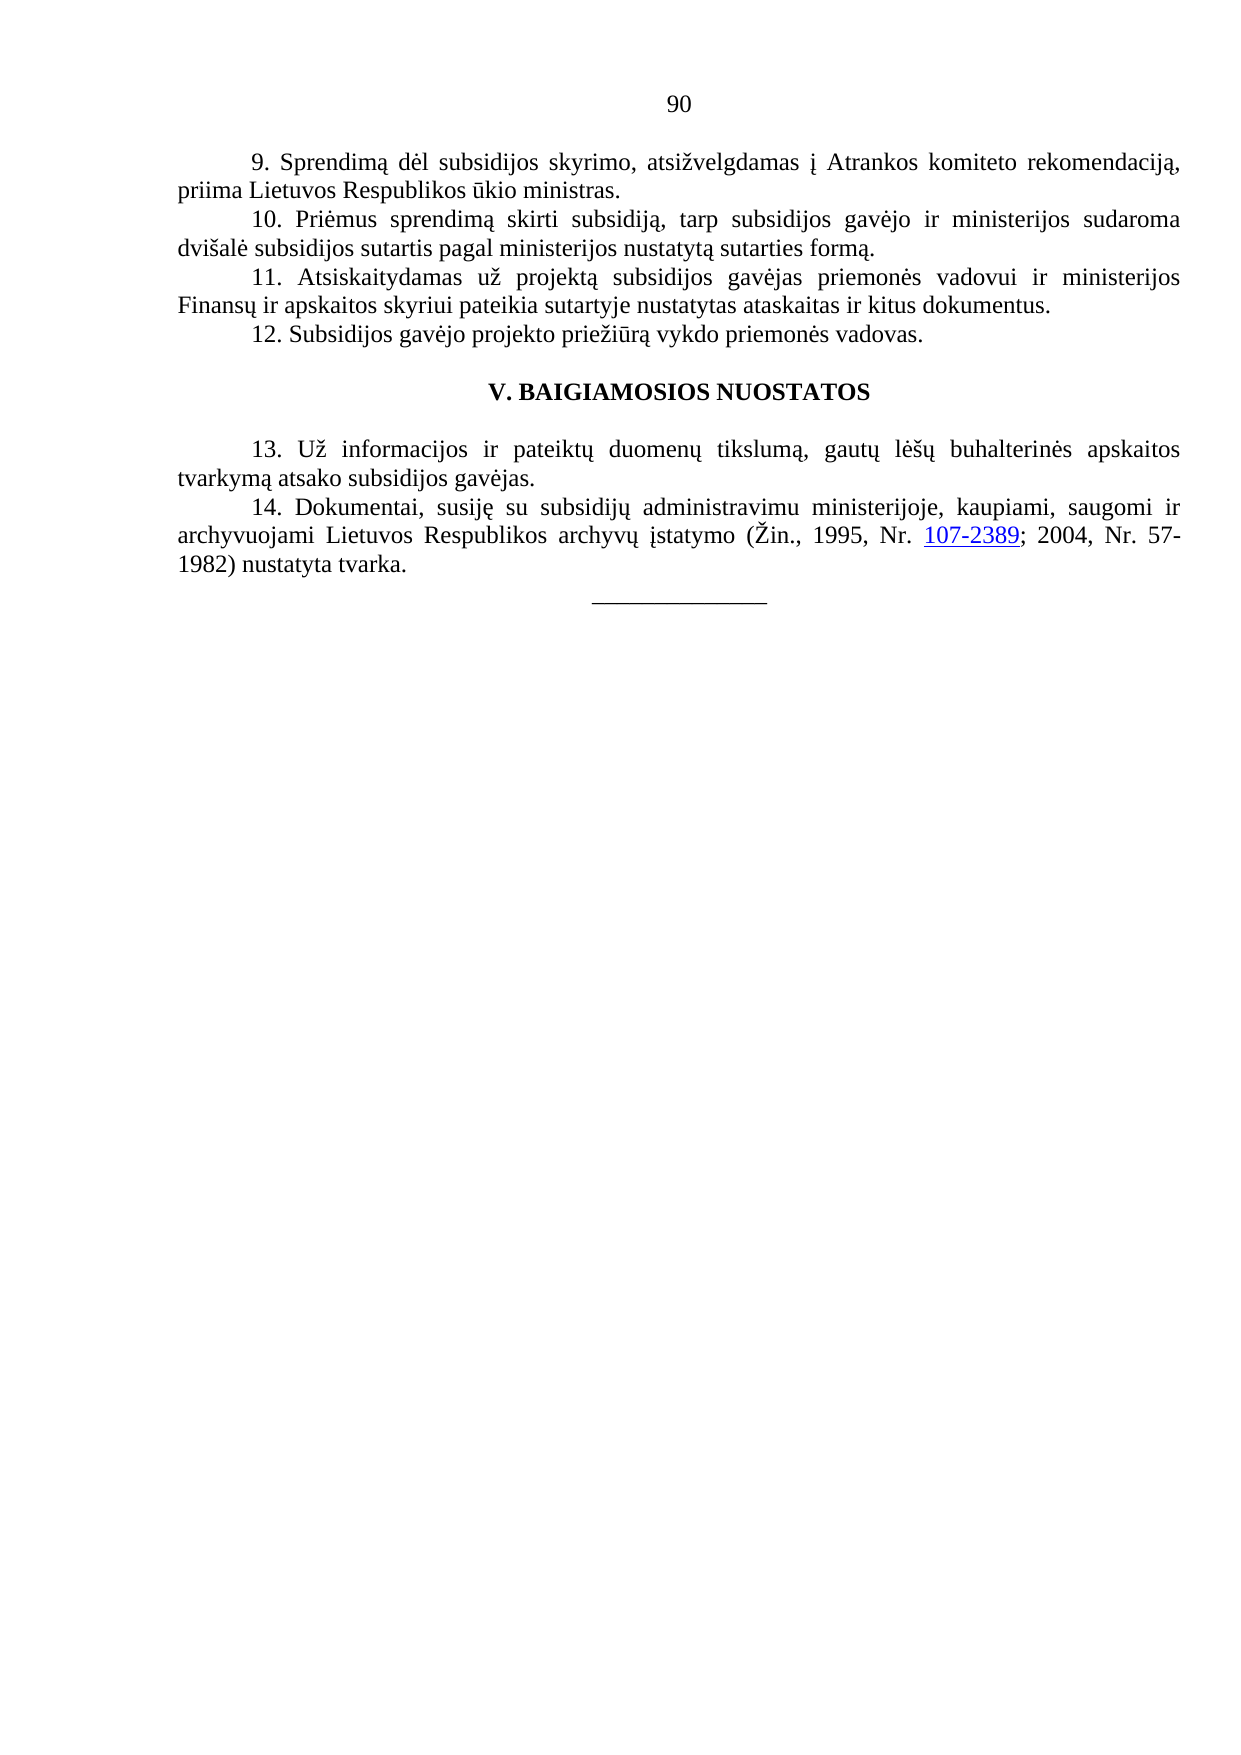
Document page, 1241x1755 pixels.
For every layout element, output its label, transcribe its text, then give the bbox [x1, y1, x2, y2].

text ______________ [177, 578, 1181, 607]
text 11. Atsiskaitydamas už projektą subsidijos gavėjas priemonės vadovui ir ministerijos Finansų ir apskaitos skyriui pateikia sutartyje nustatytas ataskaitas ir kitus dokumentus. [177, 262, 1181, 319]
text 10. Priėmus sprendimą skirti subsidiją, tarp subsidijos gavėjo ir ministerijos sudaroma dvišalė subsidijos sutartis pagal ministerijos nustatytą sutarties formą. [177, 204, 1181, 262]
text V. BAIGIAMOSIOS NUOSTATOS [177, 377, 1181, 406]
text 14. Dokumentai, susiję su subsidijų administravimu ministerijoje, kaupiami, saugomi ir archyvuojami Lietuvos Respublikos archyvų įstatymo (Žin., 1995, Nr. 107-2389; 2004, Nr. 57-1982) nustatyta tvarka. [177, 492, 1181, 578]
text 13. Už informacijos ir pateiktų duomenų tikslumą, gautų lėšų buhalterinės apskaitos tvarkymą atsako subsidijos gavėjas. [177, 434, 1181, 492]
text 12. Subsidijos gavėjo projekto priežiūrą vykdo priemonės vadovas. [177, 319, 1181, 348]
text 9. Sprendimą dėl subsidijos skyrimo, atsižvelgdamas į Atrankos komiteto rekomendaciją, priima Lietuvos Respublikos ūkio ministras. [177, 147, 1181, 204]
